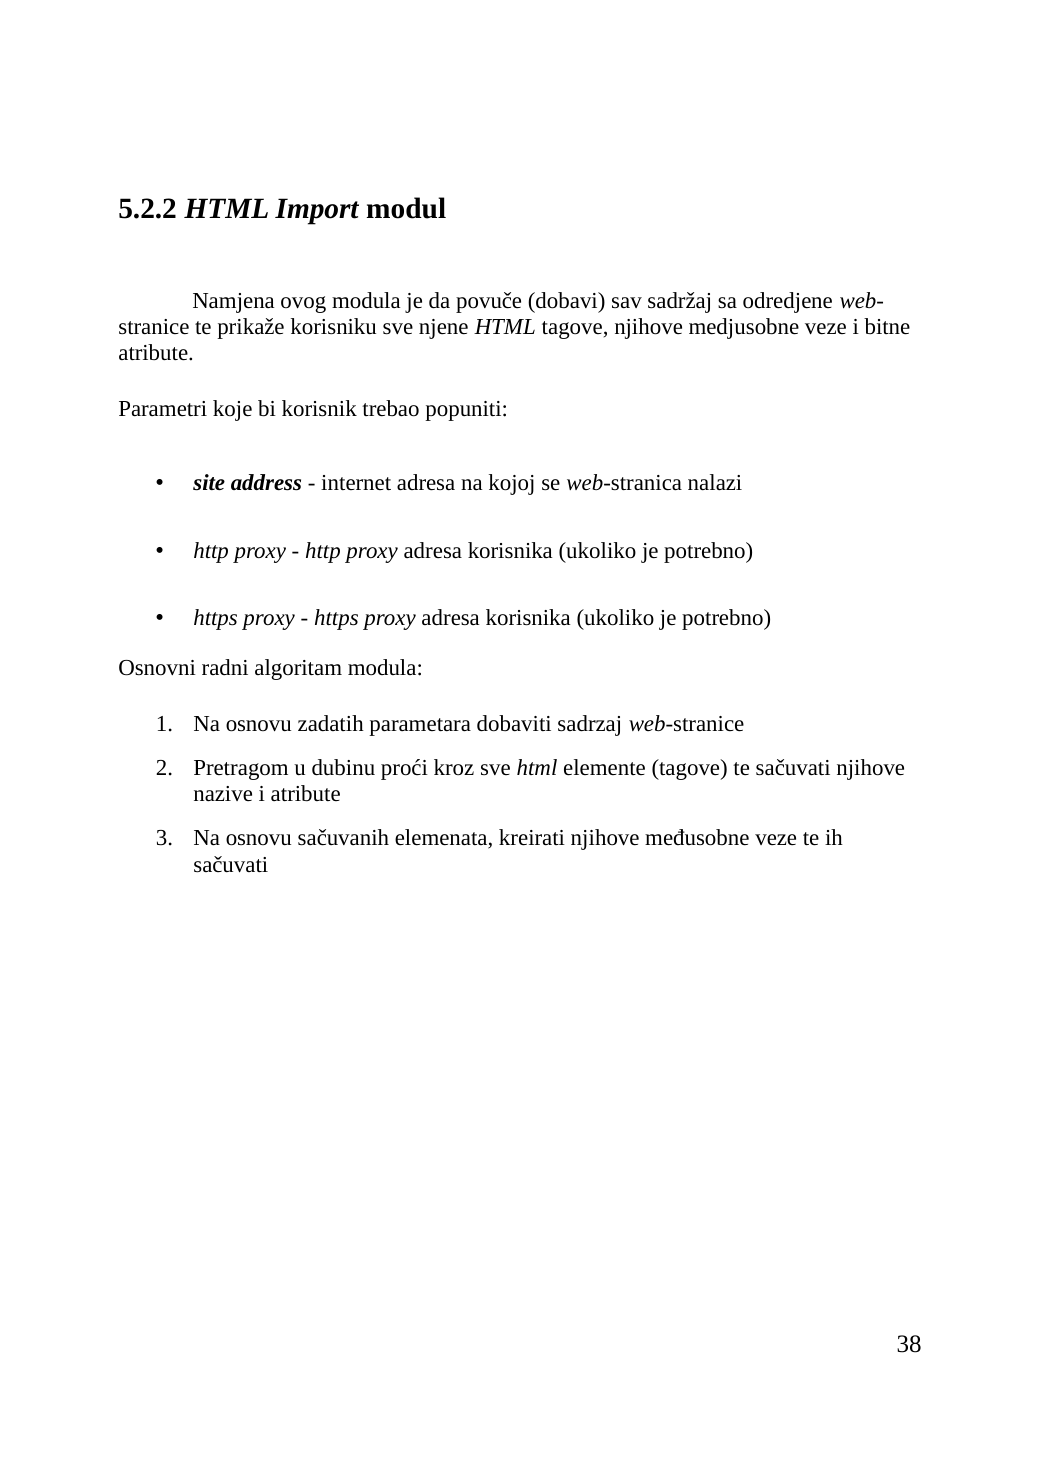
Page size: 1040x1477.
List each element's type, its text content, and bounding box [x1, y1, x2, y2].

list http proxy - http proxy adresa korisnika (ukoliko je potrebno) [156, 537, 921, 563]
subtitle 5.2.2 HTML Import modul [118, 191, 921, 225]
list Na osnovu zadatih parametara dobaviti sadrzaj web-stranice [156, 710, 921, 736]
text Osnovni radni algoritam modula: [118, 654, 921, 681]
text Parametri koje bi korisnik trebao popuniti: [118, 395, 921, 422]
list Pretragom u dubinu proći kroz sve html elemente (tagove) te sačuvati njihove nazive i atribute [156, 754, 921, 807]
list https proxy - https proxy adresa korisnika (ukoliko je potrebno) [156, 604, 921, 631]
list site address - internet adresa na kojoj se web-stranica nalazi [156, 469, 921, 495]
text Namjena ovog modula je da povuče (dobavi) sav sadržaj sa odredjene web-stranice te prikaže korisniku sve njene HTML tagove, njihove medjusobne veze i bitne atribute. [118, 287, 921, 366]
list Na osnovu sačuvanih elemenata, kreirati njihove međusobne veze te ih sačuvati [156, 824, 921, 877]
